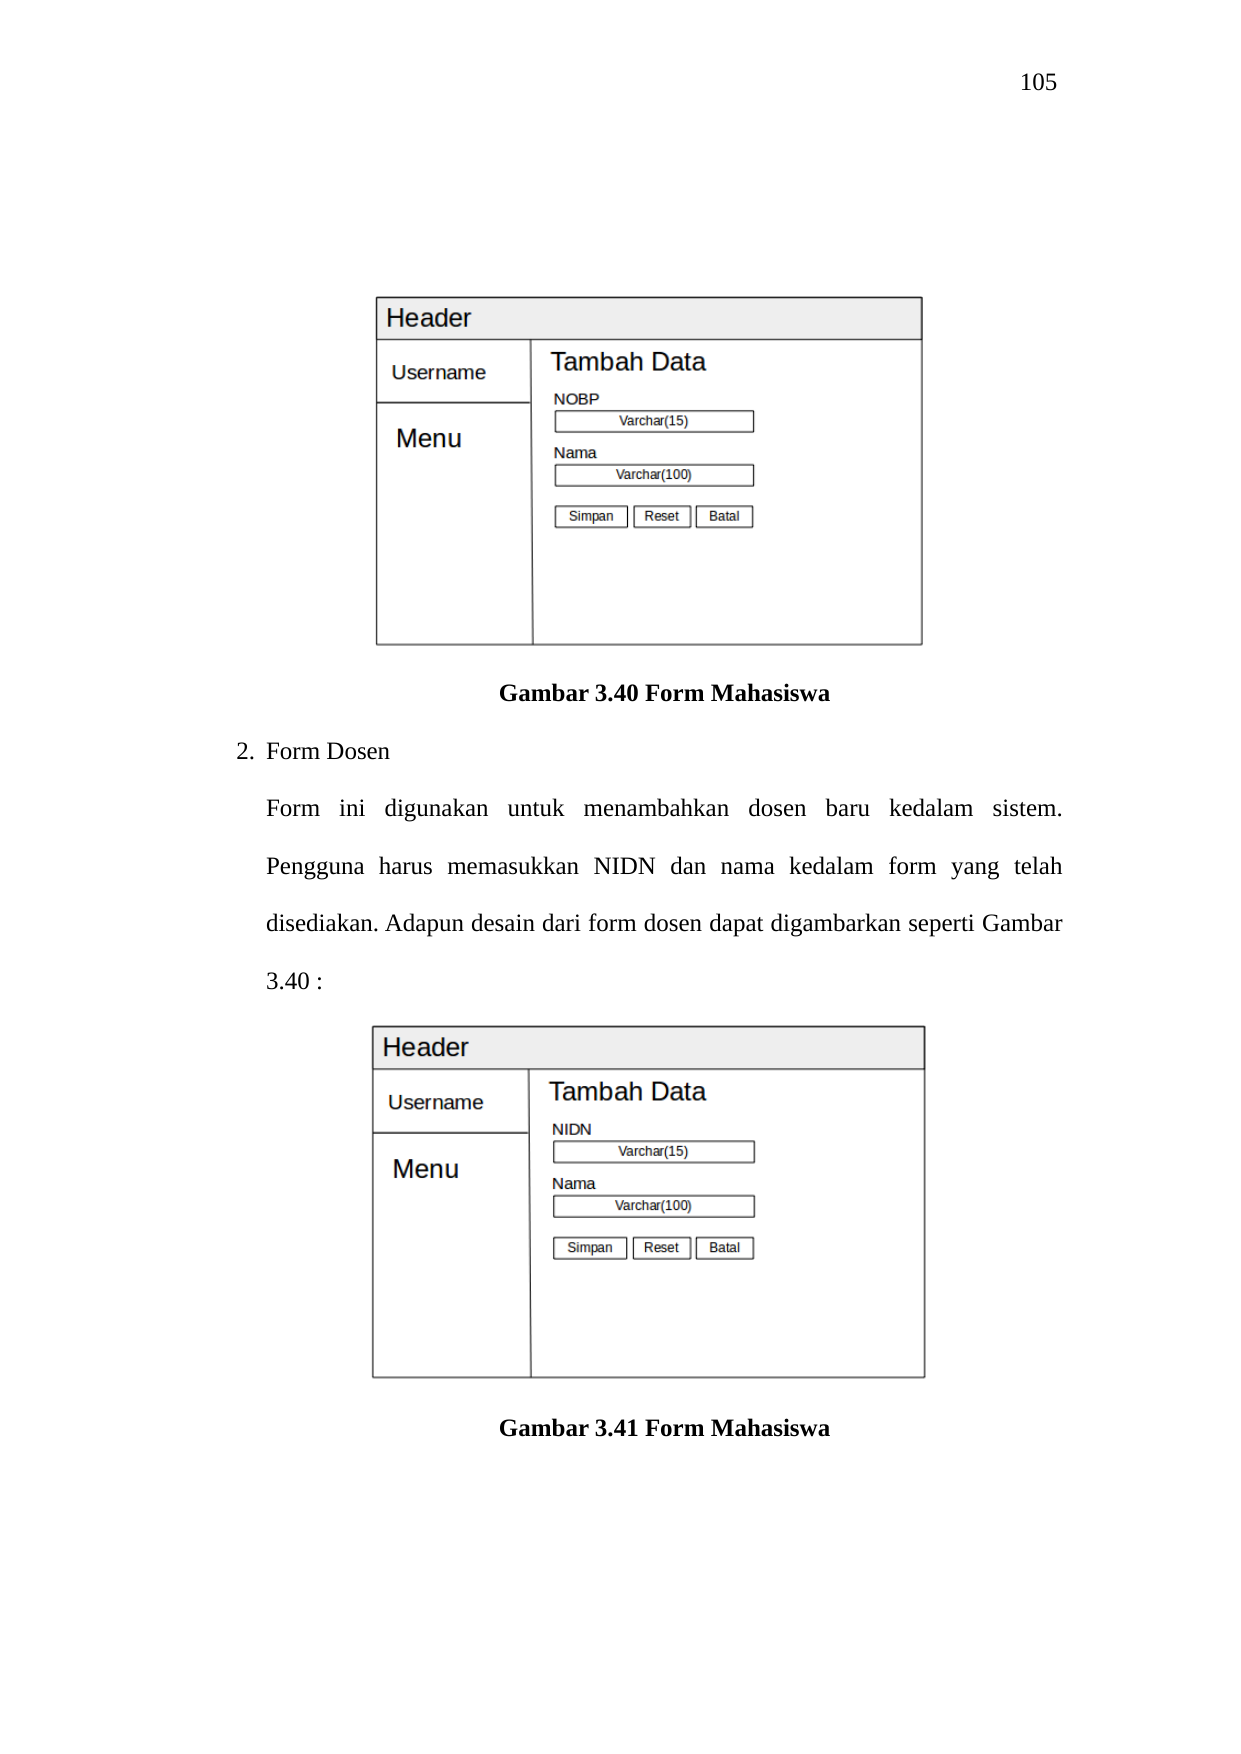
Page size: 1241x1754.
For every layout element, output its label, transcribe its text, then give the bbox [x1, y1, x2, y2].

list Form ini digunakan untuk menambahkan dosen baru kedalam sistem. Pengguna harus memasukkan NIDN dan nama kedalam form yang telah disediakan. Adapun desain dari form dosen dapat digambarkan seperti Gambar 3.40 : [236, 793, 1063, 994]
list Gambar 3.41 Form Mahasiswa [236, 1384, 1063, 1442]
list Gambar 3.40 Form Mahasiswa [236, 650, 1063, 707]
picture [374, 295, 926, 650]
picture [368, 1023, 931, 1384]
list Form Dosen [236, 736, 1063, 764]
